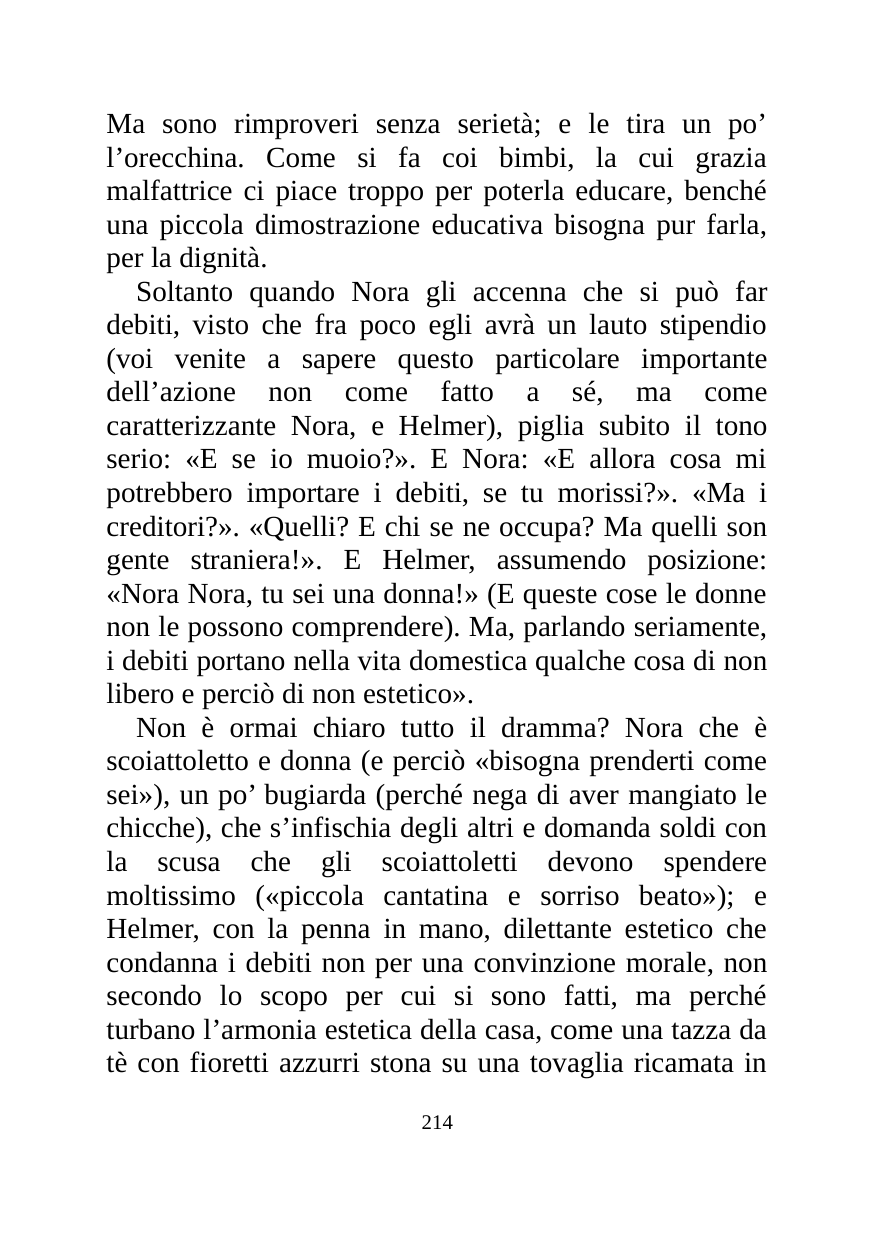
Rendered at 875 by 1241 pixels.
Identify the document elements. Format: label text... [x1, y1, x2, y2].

text Non è ormai chiaro tutto il dramma? Nora che è scoiattoletto e donna (e perciò «bisogna prenderti come sei»), un po’ bugiarda (perché nega di aver mangiato le chicche), che s’infischia degli altri e domanda soldi con la scusa che gli scoiattoletti devono spendere moltissimo («piccola cantatina e sorriso beato»); e Helmer, con la penna in mano, dilettante estetico che condanna i debiti non per una convinzione morale, non secondo lo scopo per cui si sono fatti, ma perché turbano l’armonia estetica della casa, come una tazza da tè con fioretti azzurri stona su una tovaglia ricamata in [106, 710, 768, 1079]
text Soltanto quando Nora gli accenna che si può far debiti, visto che fra poco egli avrà un lauto stipendio (voi venite a sapere questo particolare importante dell’azione non come fatto a sé, ma come caratterizzante Nora, e Helmer), piglia subito il tono serio: «E se io muoio?». E Nora: «E allora cosa mi potrebbero importare i debiti, se tu morissi?». «Ma i creditori?». «Quelli? E chi se ne occupa? Ma quelli son gente straniera!». E Helmer, assumendo posizione: «Nora Nora, tu sei una donna!» (E queste cose le donne non le possono comprendere). Ma, parlando seriamente, i debiti portano nella vita domestica qualche cosa di non libero e perciò di non estetico». [106, 274, 768, 710]
text Ma sono rimproveri senza serietà; e le tira un po’ l’orecchina. Come si fa coi bimbi, la cui grazia malfattrice ci piace troppo per poterla educare, benché una piccola dimostrazione educativa bisogna pur farla, per la dignità. [106, 106, 768, 274]
